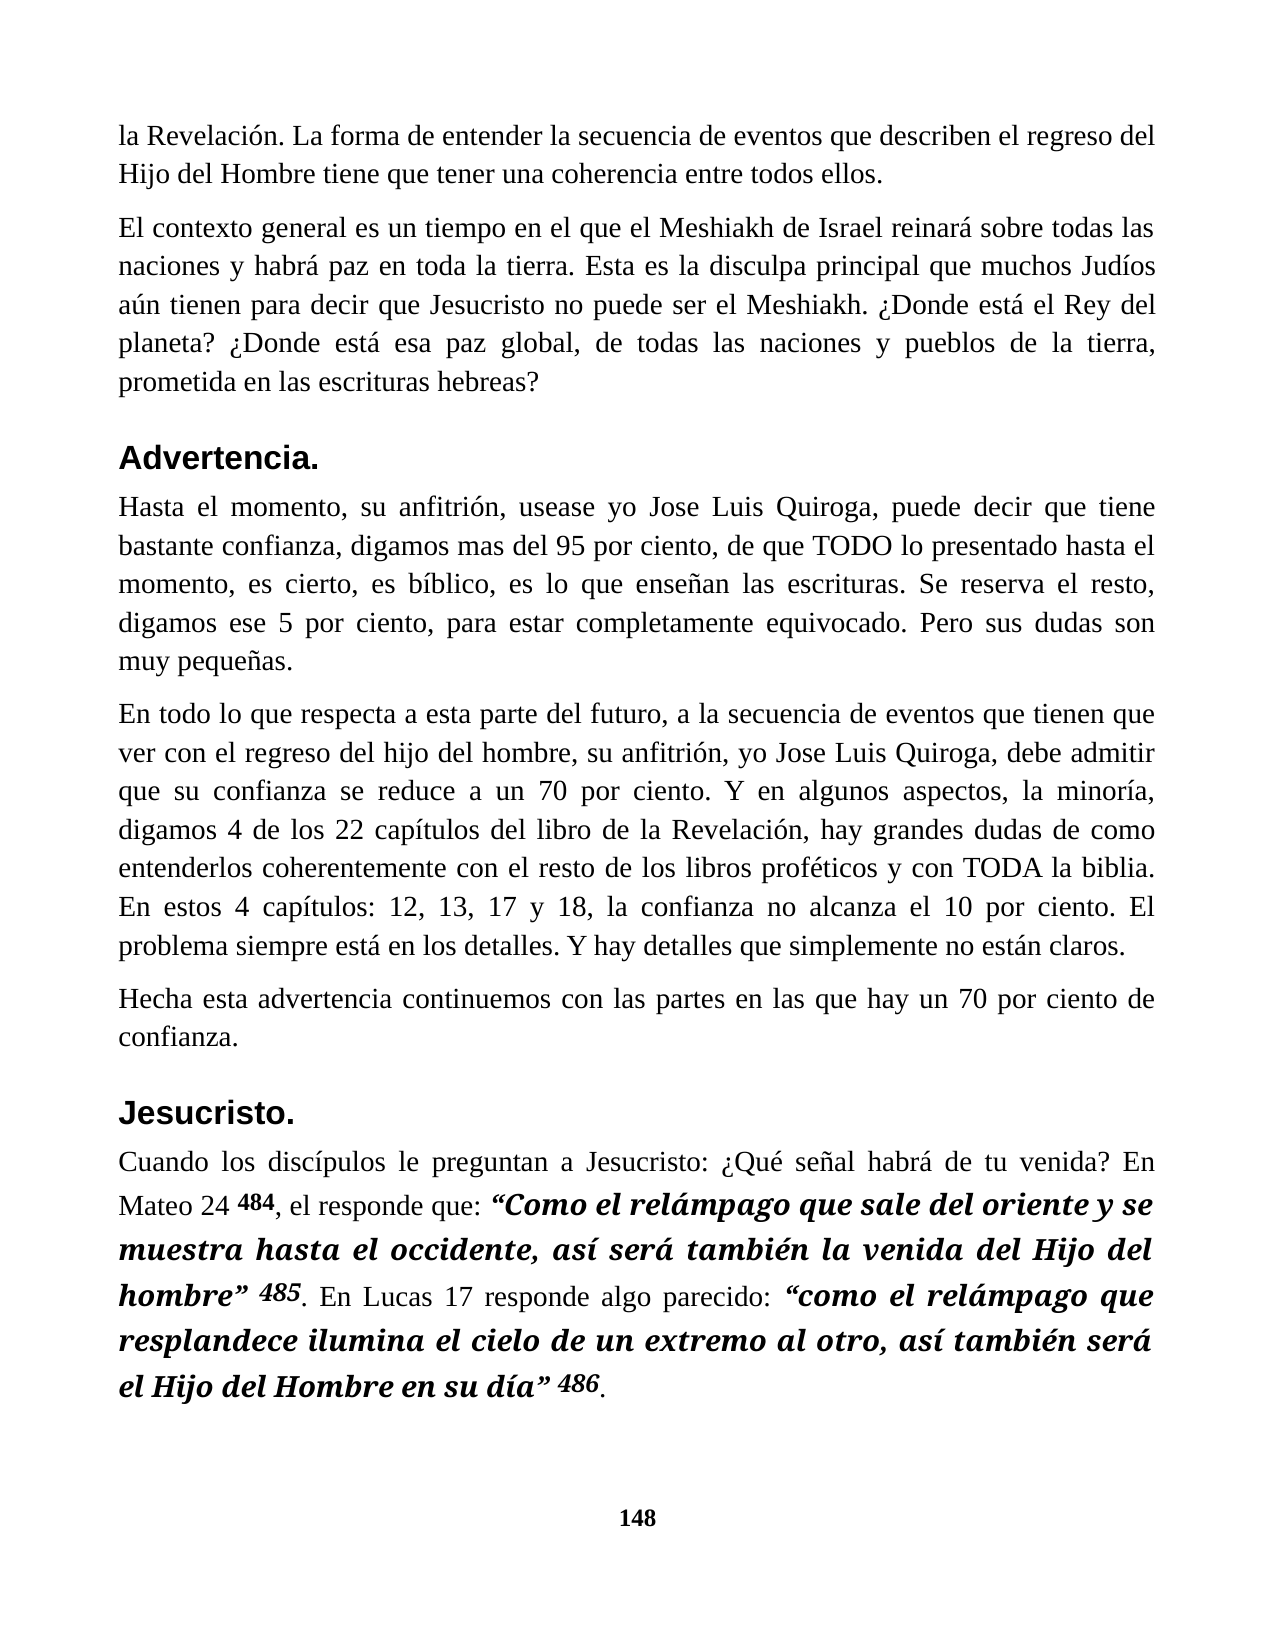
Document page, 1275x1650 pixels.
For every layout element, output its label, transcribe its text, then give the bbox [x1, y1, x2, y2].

text Hasta el momento, su anfitrión, usease yo Jose Luis Quiroga, puede decir que tiene bastante confianza, digamos mas del 95 por ciento, de que TODO lo presentado hasta el momento, es cierto, es bíblico, es lo que enseñan las escrituras. Se reserva el resto, digamos ese 5 por ciento, para estar completamente equivocado. Pero sus dudas son muy pequeñas. [118, 489, 1157, 677]
text En todo lo que respecta a esta parte del futuro, a la secuencia de eventos que tienen que ver con el regreso del hijo del hombre, su anfitrión, yo Jose Luis Quiroga, debe admitir que su confianza se reduce a un 70 por ciento. Y en algunos aspectos, la minoría, digamos 4 de los 22 capítulos del libro de la Revelación, hay grandes dudas de como entenderlos coherentemente con el resto de los libros proféticos y con TODA la biblia. En estos 4 capítulos: 12, 13, 17 y 18, la confianza no alcanza el 10 por ciento. El problema siempre está en los detalles. Y hay detalles que simplemente no están claros. [118, 696, 1157, 961]
subtitle Advertencia. [118, 438, 1157, 477]
text El contexto general es un tiempo en el que el Meshiakh de Israel reinará sobre todas las naciones y habrá paz en toda la tierra. Esta es la disculpa principal que muchos Judíos aún tienen para decir que Jesucristo no puede ser el Meshiakh. ¿Donde está el Rey del planeta? ¿Donde está esa paz global, de todas las naciones y pueblos de la tierra, prometida en las escrituras hebreas? [118, 210, 1157, 397]
text Cuando los discípulos le preguntan a Jesucristo: ¿Qué señal habrá de tu venida? En Mateo 24 , el responde que: “Como el relámpago que sale del oriente y se muestra hasta el occidente, así será también la venida del Hijo del hombre” . En Lucas 17 responde algo parecido: “como el relámpago que resplandece ilumina el cielo de un extremo al otro, así también será el Hijo del Hombre en su día” . [118, 1144, 1157, 1406]
subtitle Jesucristo. [118, 1093, 1157, 1132]
text la Revelación. La forma de entender la secuencia de eventos que describen el regreso del Hijo del Hombre tiene que tener una coherencia entre todos ellos. [118, 118, 1157, 190]
text Hecha esta advertencia continuemos con las partes en las que hay un 70 por ciento de confianza. [118, 981, 1157, 1053]
